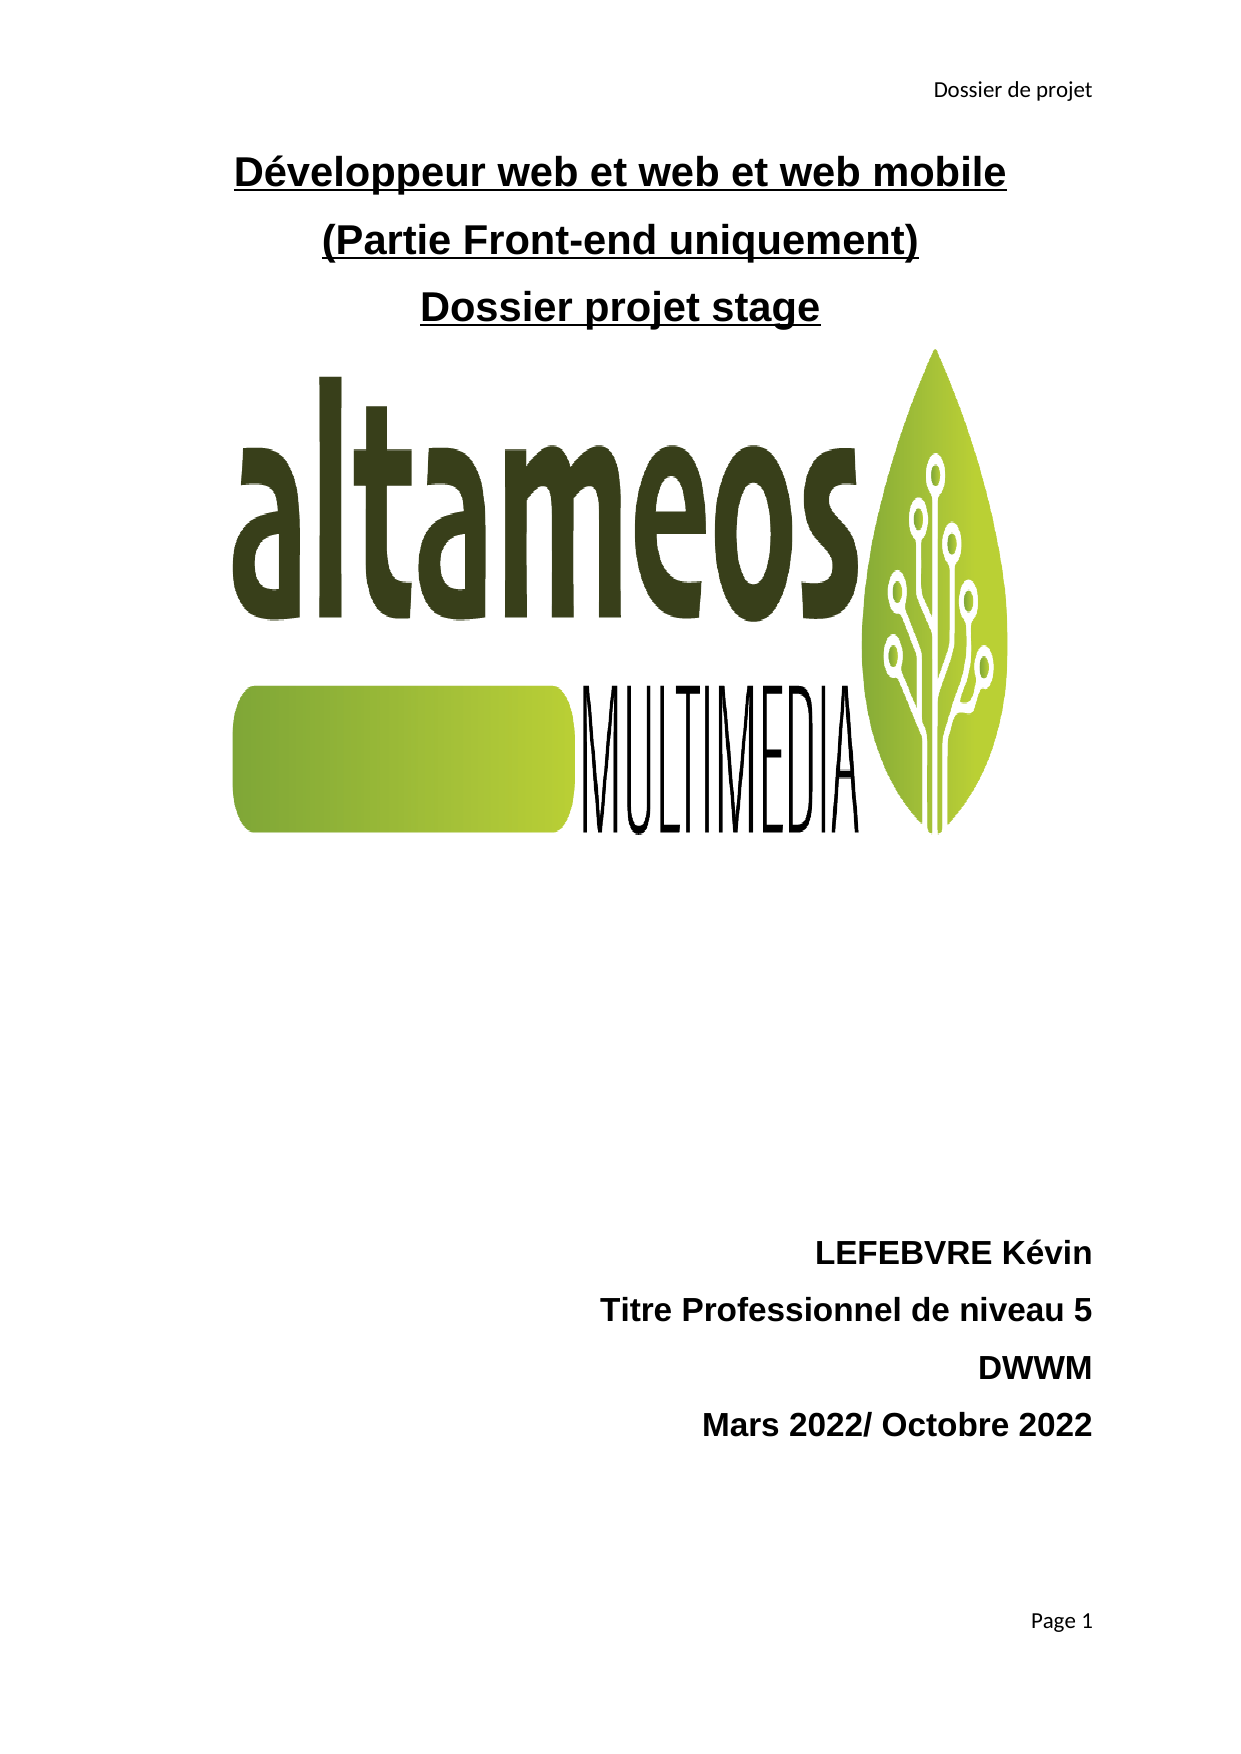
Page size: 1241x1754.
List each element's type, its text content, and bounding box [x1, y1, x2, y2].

text DWWM [148, 1348, 1093, 1386]
text Titre Professionnel de niveau 5 [148, 1291, 1093, 1329]
text LEFEBVRE Kévin [148, 1233, 1093, 1272]
text (Partie Front-end uniquement) [148, 215, 1093, 263]
text Mars 2022/ Octobre 2022 [148, 1405, 1093, 1444]
text Dossier projet stage [148, 282, 1093, 330]
text Développeur web et web et web mobile [148, 148, 1093, 196]
